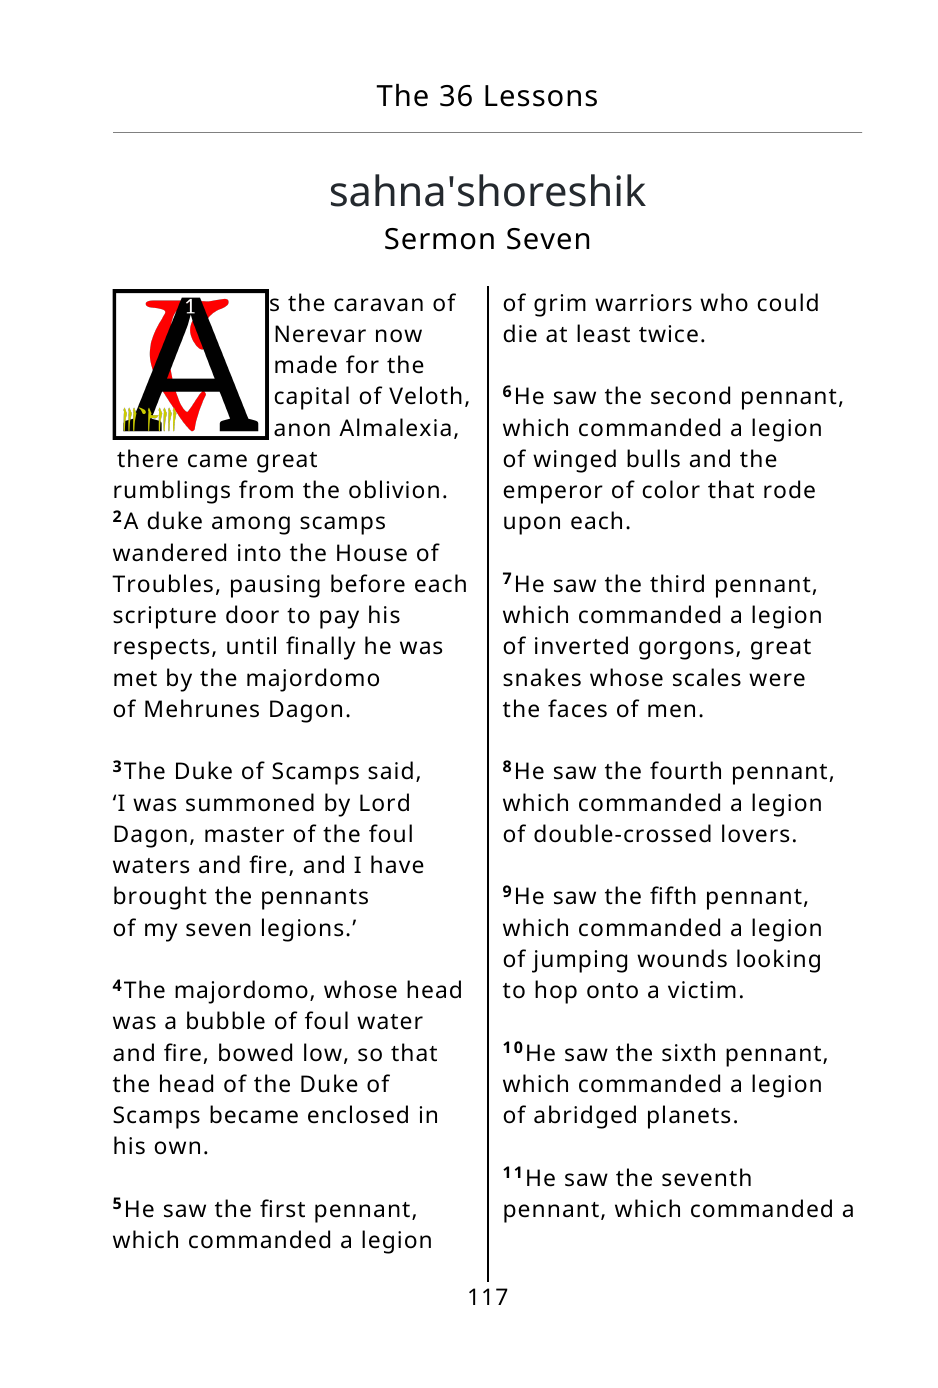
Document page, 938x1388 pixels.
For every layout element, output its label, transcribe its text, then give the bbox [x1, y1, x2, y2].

text s the caravan of [112, 287, 472, 318]
text 9He saw the fifth pennant, which commanded a legion of jumping wounds looking to hop onto a victim. [502, 880, 862, 1005]
text made for the [269, 349, 472, 380]
text Nerevar now [269, 318, 472, 349]
subtitle sahna'shoreshik [112, 162, 862, 218]
text 8He saw the fourth pennant, which commanded a legion of double-crossed lovers. [502, 755, 862, 849]
text rumblings from the oblivion. 2A duke among scamps wandered into the House of Troubles, pausing before each scripture door to pay his respects, until finally he was met by the majordomo of Mehrunes Dagon. [112, 474, 472, 724]
text 3The Duke of Scamps said, ‘I was summoned by Lord Dagon, master of the foul waters and fire, and I have brought the pennants of my seven legions.’ [112, 755, 472, 943]
text 6He saw the second pennant, which commanded a legion of winged bulls and the emperor of color that rode upon each. [502, 380, 862, 537]
text of grim warriors who could die at least twice. [502, 287, 862, 349]
text anon Almalexia, [112, 412, 472, 443]
text Sermon Seven [112, 218, 862, 258]
text The 36 Lessons [112, 75, 862, 115]
text capital of Veloth, [269, 380, 472, 412]
picture [112, 289, 269, 440]
text there came great [112, 443, 472, 474]
text 4The majordomo, whose head was a bubble of foul water and fire, bowed low, so that the head of the Duke of Scamps became enclosed in his own. [112, 974, 472, 1162]
text 10He saw the sixth pennant, which commanded a legion of abridged planets. [502, 1037, 862, 1130]
text 11He saw the seventh pennant, which commanded a [502, 1162, 862, 1224]
text 5He saw the first pennant, which commanded a legion [112, 1193, 472, 1255]
text 7He saw the third pennant, which commanded a legion of inverted gorgons, great snakes whose scales were the faces of men. [502, 568, 862, 724]
